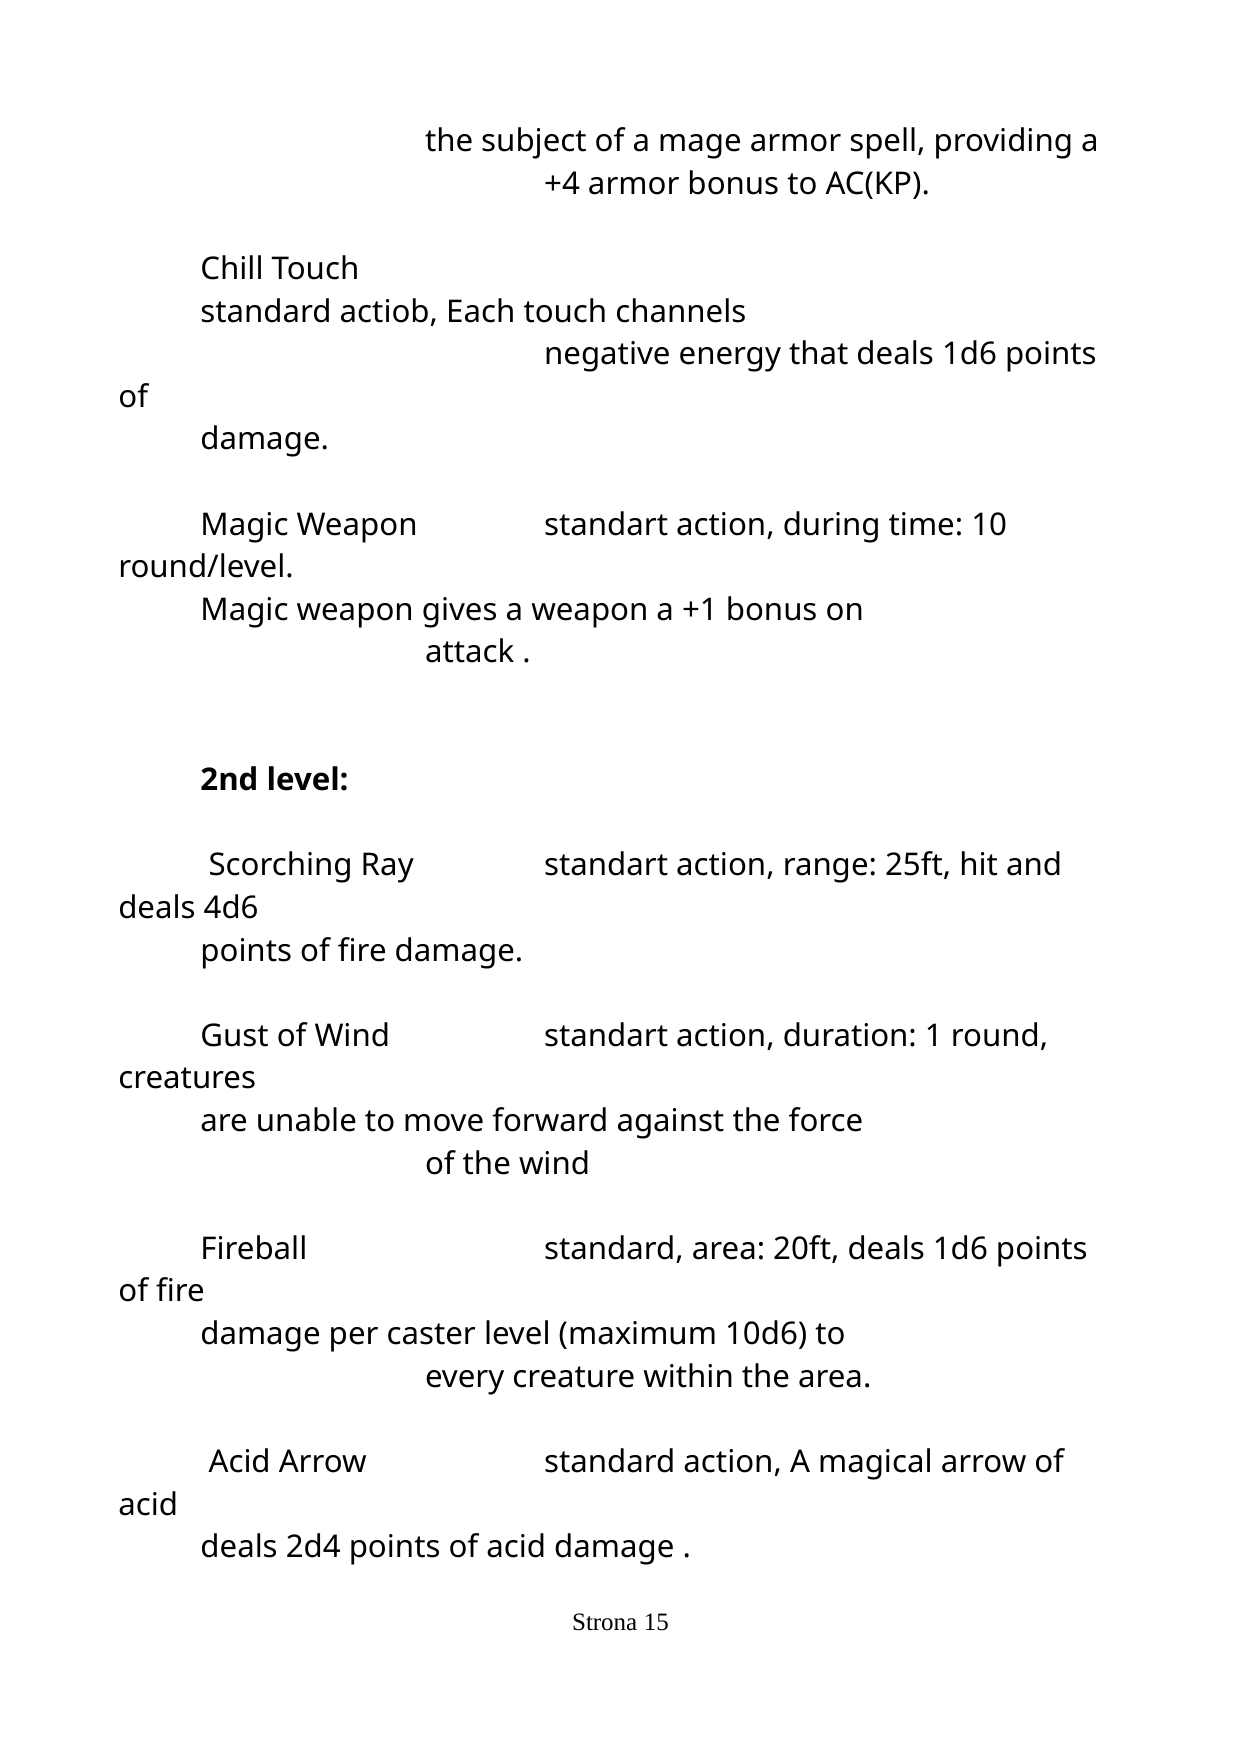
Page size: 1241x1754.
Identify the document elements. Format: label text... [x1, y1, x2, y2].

text Acid Arrow standard action, A magical arrow of acid deals 2d4 points of acid damage . [118, 1439, 1122, 1567]
text Fireball standard, area: 20ft, deals 1d6 points of fire damage per caster level (maximum 10d6) to every creature within the area. [118, 1226, 1122, 1396]
text Chill Touch standard actiob, Each touch channels negative energy that deals 1d6 points of damage. Magic Weapon standart action, during time: 10 round/level. Magic weapon gives a weapon a +1 bonus on attack . [118, 246, 1122, 672]
text Scorching Ray standart action, range: 25ft, hit and deals 4d6 points of fire damage. [118, 842, 1122, 970]
text 2nd level: [118, 757, 1122, 800]
text the subject of a mage armor spell, providing a +4 armor bonus to AC(KP). [118, 118, 1122, 203]
text Gust of Wind standart action, duration: 1 round, creatures are unable to move forward against the force of the wind [118, 1013, 1122, 1183]
